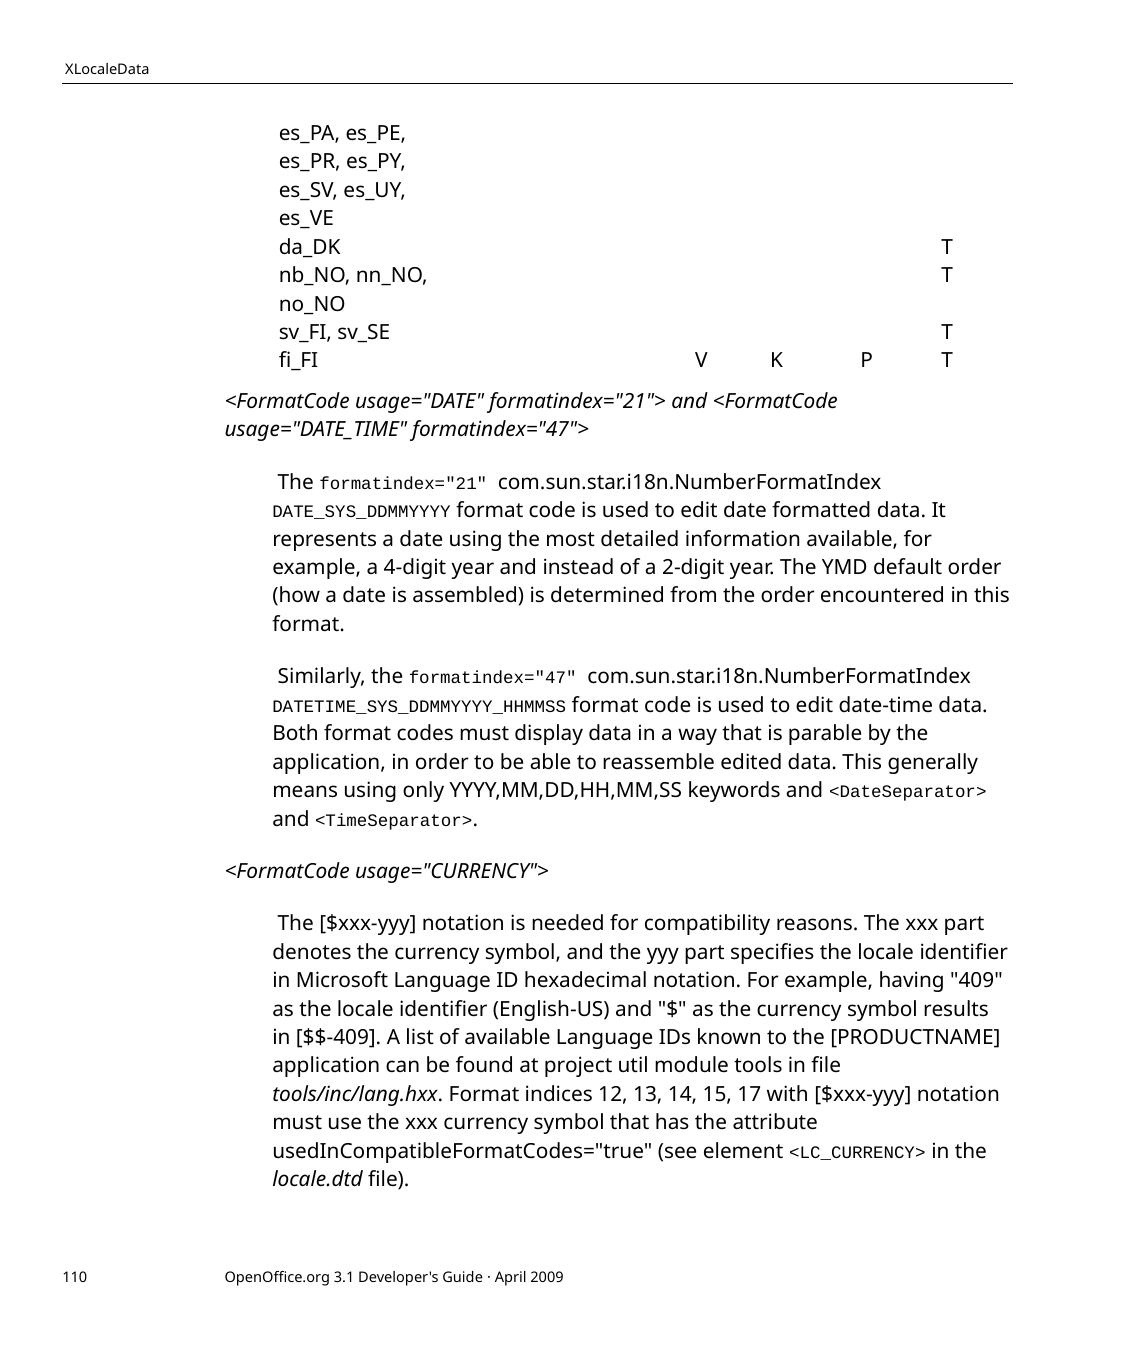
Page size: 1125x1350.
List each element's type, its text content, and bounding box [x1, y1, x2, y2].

table_cell es_PA, es_PE, es_PR, es_PY, es_SV, es_UY, es_VE [279, 118, 483, 232]
table_cell [484, 346, 621, 374]
table_cell [484, 232, 621, 260]
table_cell [621, 232, 695, 260]
table_cell [860, 118, 941, 232]
table_cell da_DK [279, 232, 483, 260]
table_cell [695, 260, 770, 317]
table_cell [484, 317, 621, 346]
table_cell sv_FI, sv_SE [279, 317, 483, 346]
table_cell T [941, 317, 1013, 346]
list Similarly, the formatindex="47" com.sun.star.i18n.NumberFormatIndex DATETIME_SYS_DDMMYYYY_HHMMSS format code is used to edit date-time data. Both format codes must display data in a way that is parable by the application, in order to be able to reassemble edited data. This generally means using only YYYY,MM,DD,HH,MM,SS keywords and <DateSeparator> and <TimeSeparator>. [272, 661, 1013, 832]
table_cell [621, 118, 695, 232]
table_cell [695, 232, 770, 260]
list The formatindex="21" com.sun.star.i18n.NumberFormatIndex DATE_SYS_DDMMYYYY format code is used to edit date formatted data. It represents a date using the most detailed information available, for example, a 4-digit year and instead of a 2-digit year. The YMD default order (how a date is assembled) is determined from the order encountered in this format. [272, 467, 1013, 637]
table_cell [484, 260, 621, 317]
table_cell [770, 260, 860, 317]
table_cell [860, 260, 941, 317]
table_cell [860, 232, 941, 260]
table_cell [621, 317, 695, 346]
table_cell [695, 118, 770, 232]
table_cell [621, 260, 695, 317]
table_cell T [941, 346, 1013, 374]
text <FormatCode usage="DATE" formatindex="21"> and <FormatCode usage="DATE_TIME" formatindex="47"> [224, 386, 1013, 443]
table_cell [484, 118, 621, 232]
table_cell nb_NO, nn_NO, no_NO [279, 260, 483, 317]
table_cell [770, 232, 860, 260]
table_cell [860, 317, 941, 346]
table_cell [770, 317, 860, 346]
table_cell P [860, 346, 941, 374]
text <FormatCode usage="CURRENCY"> [224, 856, 1013, 884]
table_cell [621, 346, 695, 374]
table_cell [695, 317, 770, 346]
table_cell [770, 118, 860, 232]
table_cell V [695, 346, 770, 374]
table_cell T [941, 232, 1013, 260]
table_cell fi_FI [279, 346, 483, 374]
list The [$xxx-yyy] notation is needed for compatibility reasons. The xxx part denotes the currency symbol, and the yyy part specifies the locale identifier in Microsoft Language ID hexadecimal notation. For example, having "409" as the locale identifier (English-US) and "$" as the currency symbol results in [$$-409]. A list of available Language IDs known to the [PRODUCTNAME] application can be found at project util module tools in file tools/inc/lang.hxx. Format indices 12, 13, 14, 15, 17 with [$xxx-yyy] notation must use the xxx currency symbol that has the attribute usedInCompatibleFormatCodes="true" (see element <LC_CURRENCY> in the locale.dtd file). [272, 908, 1013, 1193]
table_cell T [941, 260, 1013, 317]
table_cell [941, 118, 1013, 232]
table_cell K [770, 346, 860, 374]
